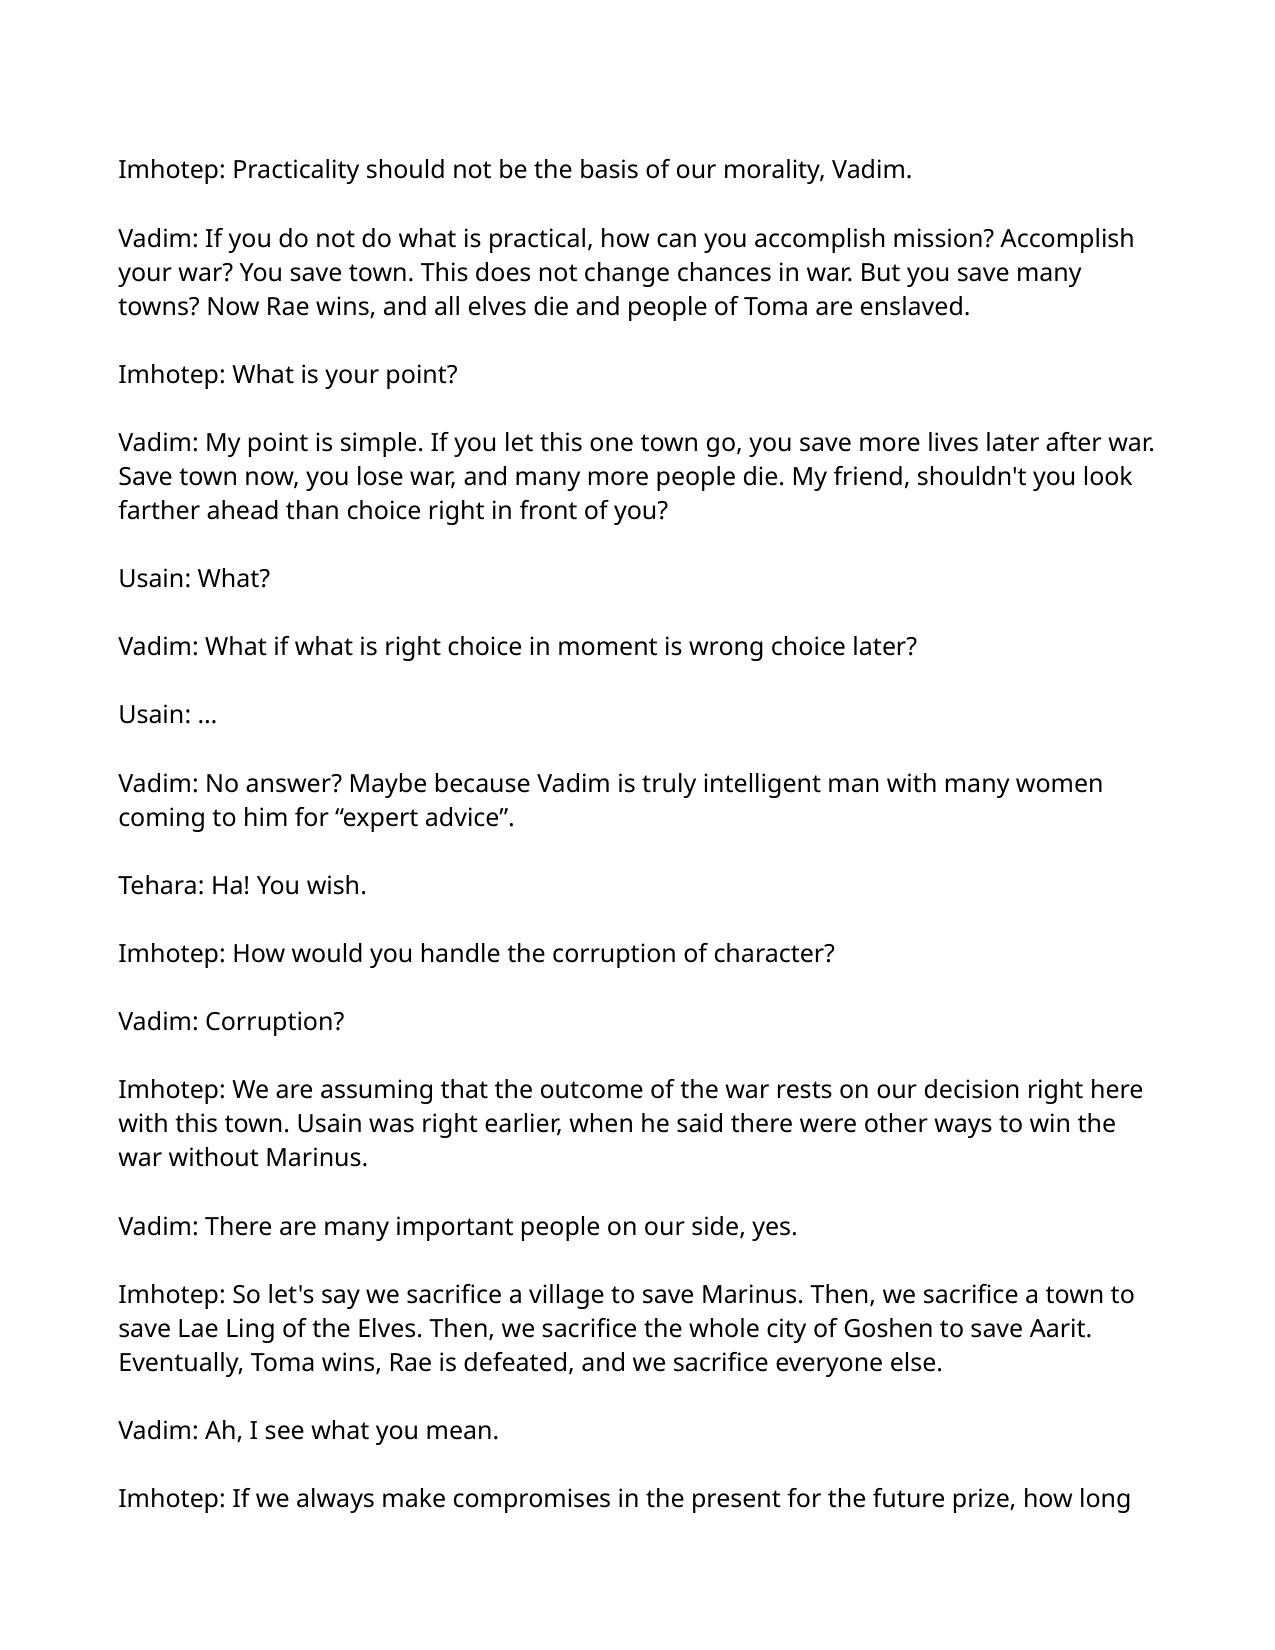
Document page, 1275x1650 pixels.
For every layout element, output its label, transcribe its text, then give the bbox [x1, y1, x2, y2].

text Vadim: Corruption? [118, 1004, 1157, 1038]
text Vadim: If you do not do what is practical, how can you accomplish mission? Accomplish your war? You save town. This does not change chances in war. But you save many towns? Now Rae wins, and all elves die and people of Toma are enslaved. [118, 220, 1157, 322]
text Imhotep: How would you handle the corruption of character? [118, 936, 1157, 970]
text Vadim: No answer? Maybe because Vadim is truly intelligent man with many women coming to him for “expert advice”. [118, 765, 1157, 833]
text Tehara: Ha! You wish. [118, 867, 1157, 902]
text Vadim: My point is simple. If you let this one town go, you save more lives later after war. Save town now, you lose war, and many more people die. My friend, shouldn't you look farther ahead than choice right in front of you? [118, 425, 1157, 527]
text Imhotep: We are assuming that the outcome of the war rests on our decision right here with this town. Usain was right earlier, when he said there were other ways to win the war without Marinus. [118, 1072, 1157, 1174]
text Imhotep: Practicality should not be the basis of our morality, Vadim. [118, 152, 1157, 186]
text Usain: … [118, 697, 1157, 731]
text Usain: What? [118, 561, 1157, 595]
text Imhotep: What is your point? [118, 357, 1157, 391]
text Imhotep: So let's say we sacrifice a village to save Marinus. Then, we sacrifice a town to save Lae Ling of the Elves. Then, we sacrifice the whole city of Goshen to save Aarit. Eventually, Toma wins, Rae is defeated, and we sacrifice everyone else. [118, 1276, 1157, 1378]
text Vadim: There are many important people on our side, yes. [118, 1208, 1157, 1242]
text Imhotep: If we always make compromises in the present for the future prize, how long [118, 1481, 1157, 1515]
text Vadim: Ah, I see what you mean. [118, 1412, 1157, 1447]
text Vadim: What if what is right choice in moment is wrong choice later? [118, 629, 1157, 663]
